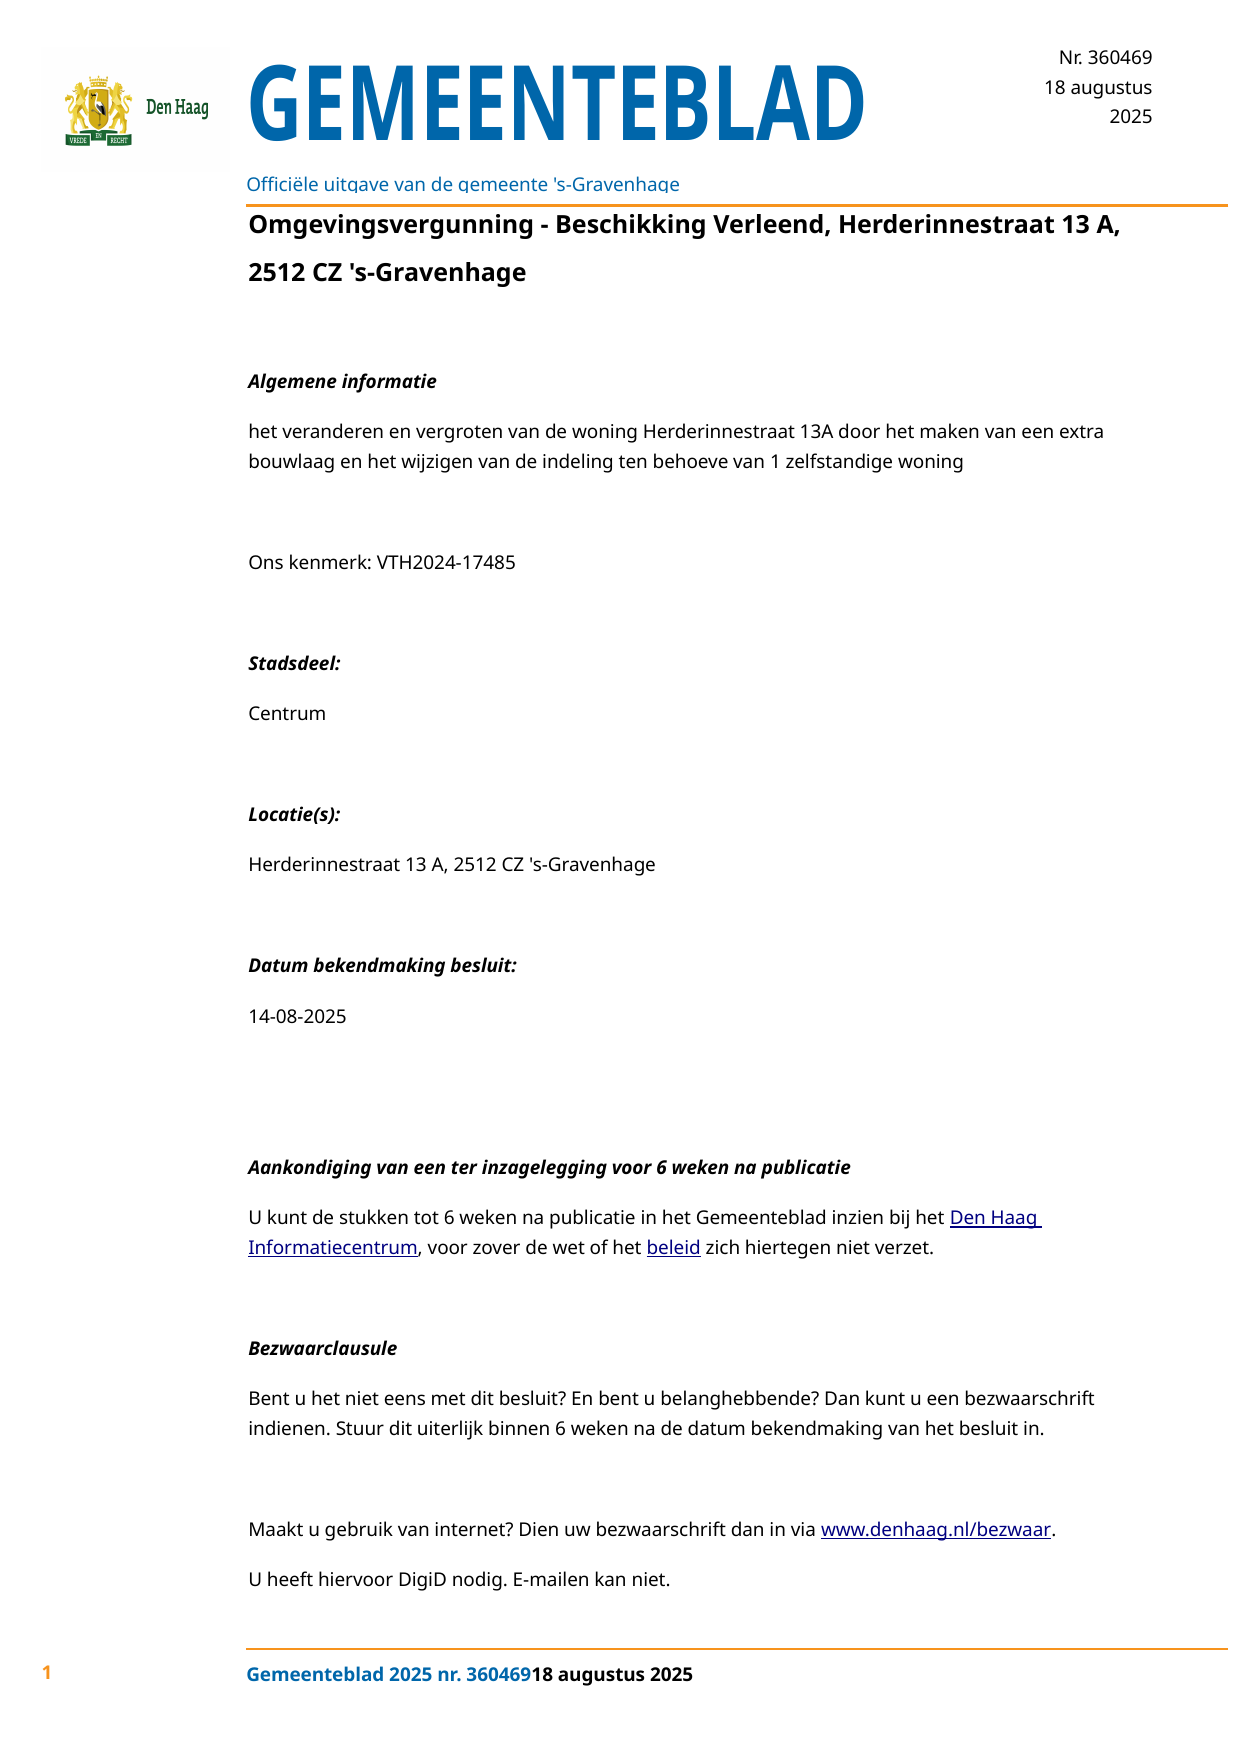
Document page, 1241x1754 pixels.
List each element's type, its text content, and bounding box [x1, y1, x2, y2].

text Datum bekendmaking besluit: [248, 952, 1152, 978]
text Stadsdeel: [248, 650, 1152, 676]
text U kunt de stukken tot 6 weken na publicatie in het Gemeenteblad inzien bij het Den Haag Informatiecentrum, voor zover de wet of het beleid zich hiertegen niet verzet. [248, 1204, 1152, 1260]
text Centrum [248, 700, 1152, 726]
text Bezwaarclausule [248, 1335, 1152, 1361]
text Aankondiging van een ter inzagelegging voor 6 weken na publicatie [248, 1154, 1152, 1180]
text Omgevingsvergunning - Beschikking Verleend, Herderinnestraat 13 A, 2512 CZ 's-Gravenhage [248, 207, 1152, 288]
text Bent u het niet eens met dit besluit? En bent u belanghebbende? Dan kunt u een bezwaarschrift indienen. Stuur dit uiterlijk binnen 6 weken na de datum bekendmaking van het besluit in. [248, 1385, 1152, 1441]
text U heeft hiervoor DigiD nodig. E-mailen kan niet. [248, 1566, 1152, 1592]
text 14-08-2025 [248, 1003, 1152, 1029]
text Herderinnestraat 13 A, 2512 CZ 's-Gravenhage [248, 852, 1152, 877]
picture [41, 47, 231, 172]
text Locatie(s): [248, 801, 1152, 827]
text Ons kenmerk: VTH2024-17485 [248, 549, 1152, 575]
text Algemene informatie [248, 368, 1152, 394]
text het veranderen en vergroten van de woning Herderinnestraat 13A door het maken van een extra bouwlaag en het wijzigen van de indeling ten behoeve van 1 zelfstandige woning [248, 419, 1152, 474]
text Maakt u gebruik van internet? Dien uw bezwaarschrift dan in via www.denhaag.nl/bezwaar. [248, 1516, 1152, 1542]
